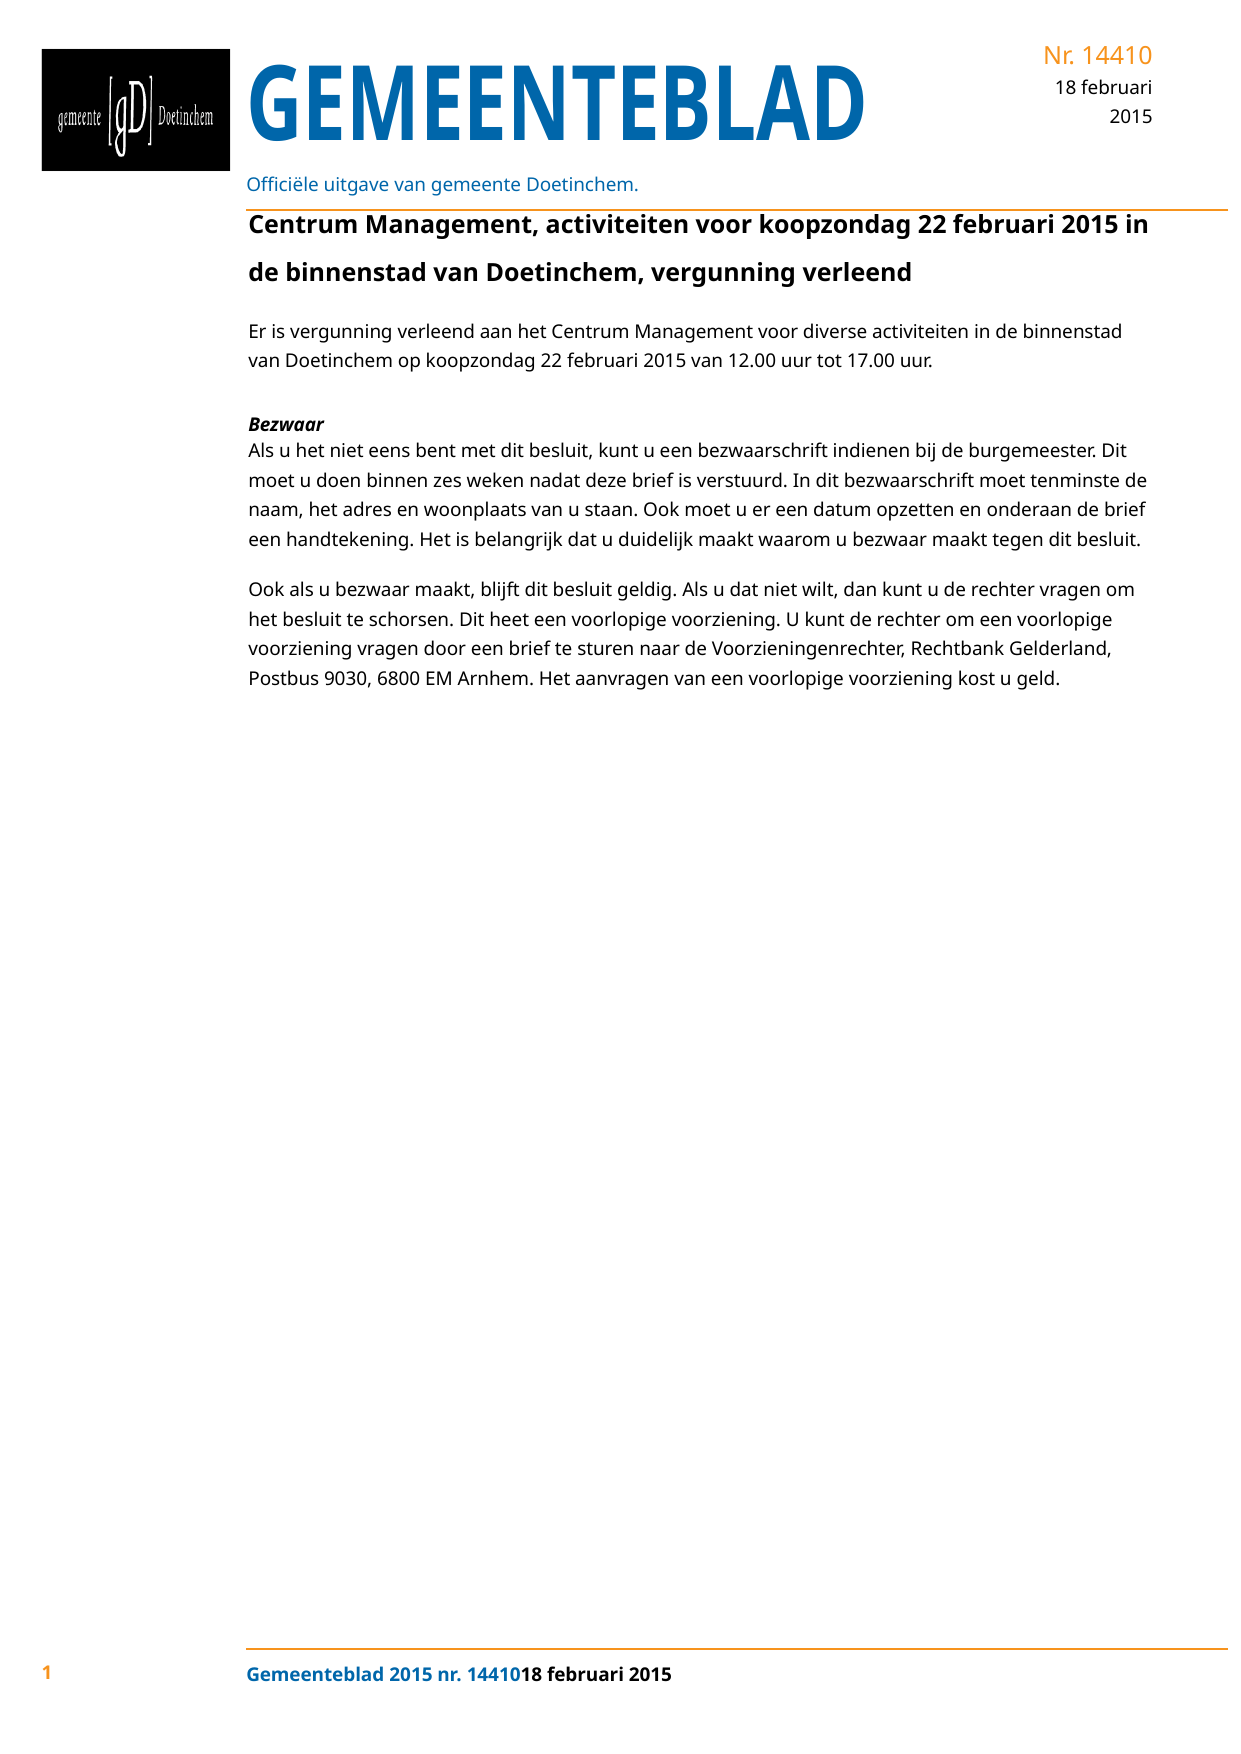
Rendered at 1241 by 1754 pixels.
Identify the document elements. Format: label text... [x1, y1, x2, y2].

picture [41, 47, 231, 172]
text Er is vergunning verleend aan het Centrum Management voor diverse activiteiten in de binnenstad van Doetinchem op koopzondag 22 februari 2015 van 12.00 uur tot 17.00 uur. [248, 318, 1152, 373]
text Bezwaar [248, 411, 1152, 437]
text Als u het niet eens bent met dit besluit, kunt u een bezwaarschrift indienen bij de burgemeester. Dit moet u doen binnen zes weken nadat deze brief is verstuurd. In dit bezwaarschrift moet tenminste de naam, het adres en woonplaats van u staan. Ook moet u er een datum opzetten en onderaan de brief een handtekening. Het is belangrijk dat u duidelijk maakt waarom u bezwaar maakt tegen dit besluit. [248, 437, 1152, 552]
text Ook als u bezwaar maakt, blijft dit besluit geldig. Als u dat niet wilt, dan kunt u de rechter vragen om het besluit te schorsen. Dit heet een voorlopige voorziening. U kunt de rechter om een voorlopige voorziening vragen door een brief te sturen naar de Voorzieningenrechter, Rechtbank Gelderland, Postbus 9030, 6800 EM Arnhem. Het aanvragen van een voorlopige voorziening kost u geld. [248, 576, 1152, 691]
text Centrum Management, activiteiten voor koopzondag 22 februari 2015 in de binnenstad van Doetinchem, vergunning verleend [248, 211, 1152, 288]
